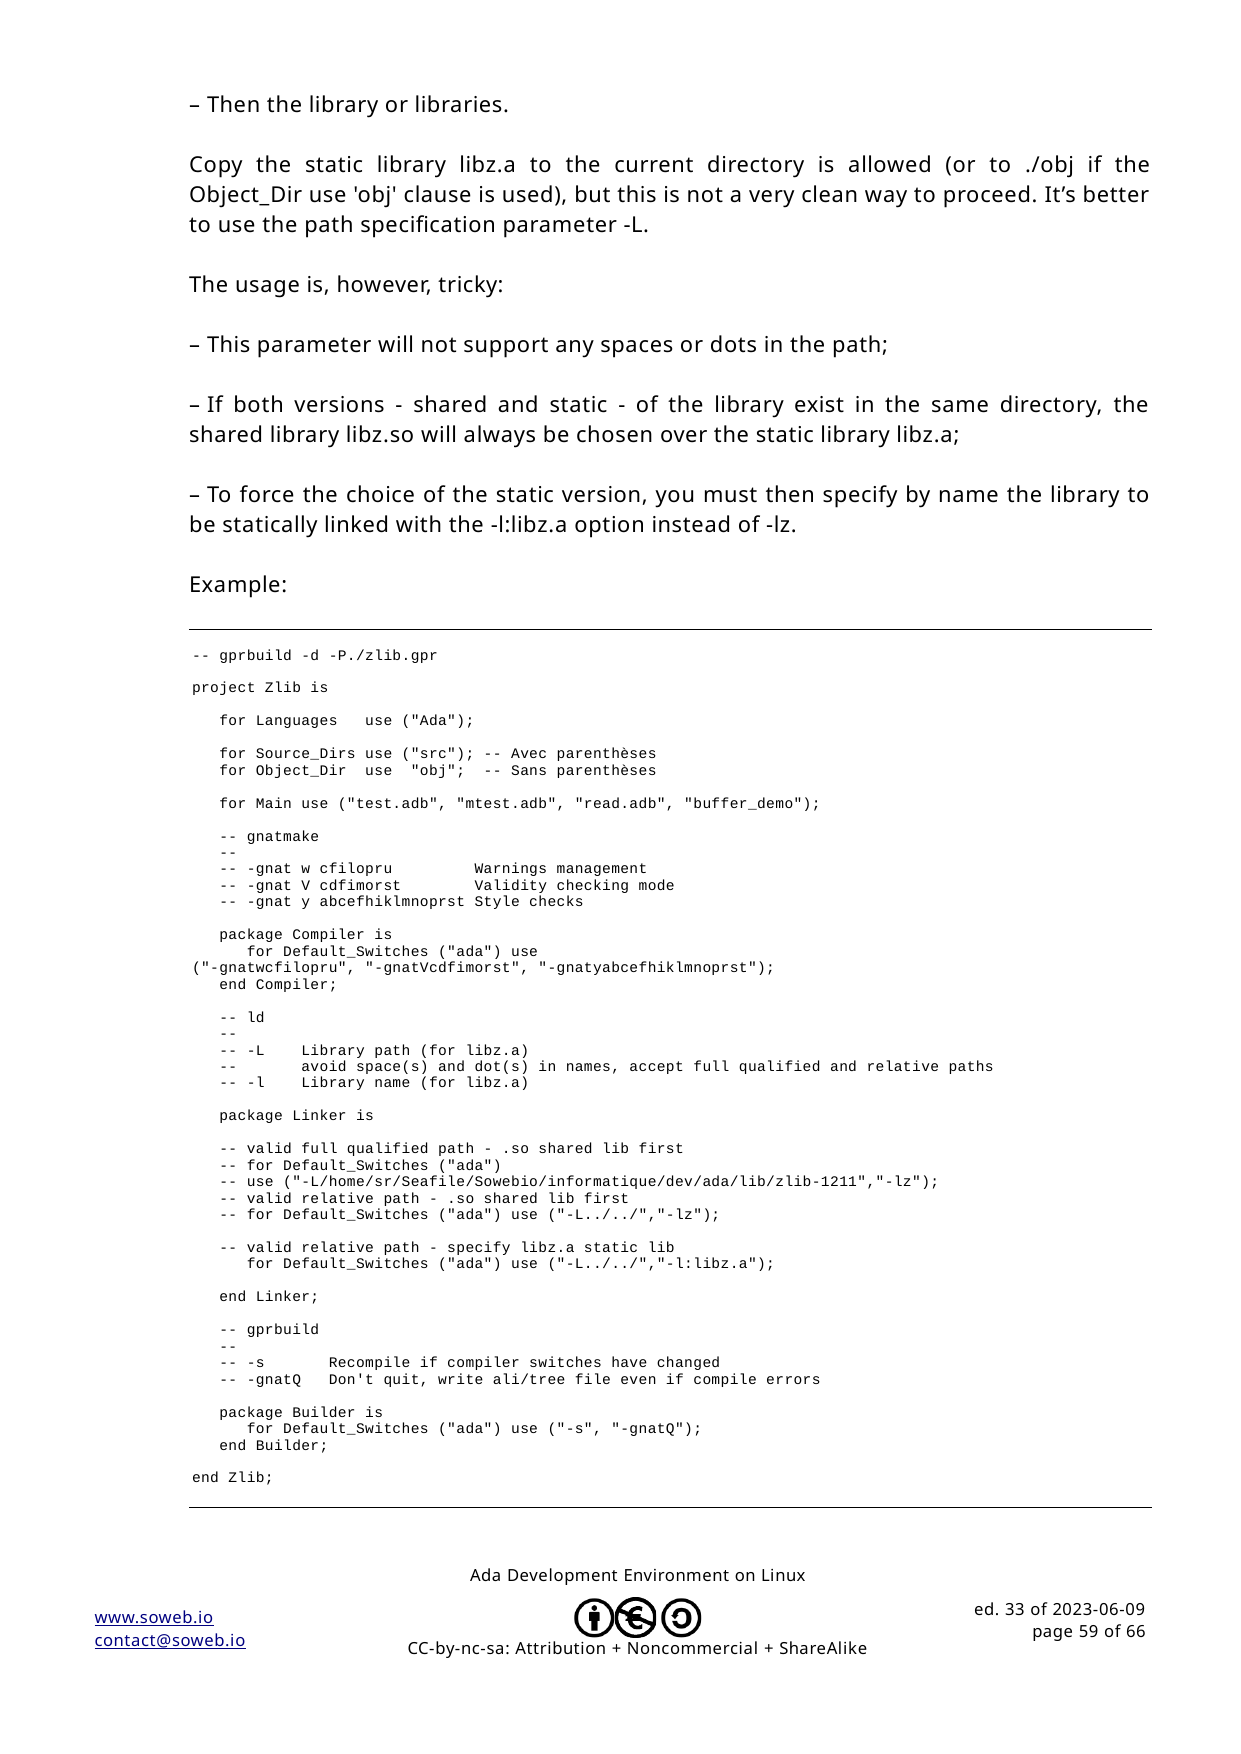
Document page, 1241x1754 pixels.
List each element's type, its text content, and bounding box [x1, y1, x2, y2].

picture [573, 1597, 657, 1638]
list ("-gnatwcfilopru", "-gnatVcdfimorst", "-gnatyabcefhiklmnoprst"); [189, 958, 1152, 974]
text – To force the choice of the static version, you must then specify by name the library to be statically linked with the -l:libz.a option instead of -lz. [189, 478, 1152, 538]
list -- for Default_Switches ("ada") use ("-L../../","-lz"); [189, 1204, 1152, 1224]
list package Linker is [189, 1106, 1152, 1125]
list end Linker; [189, 1287, 1152, 1306]
list -- -s Recompile if compiler switches have changed [189, 1353, 1152, 1369]
list -- -l Library name (for libz.a) [189, 1073, 1152, 1092]
list for Main use ("test.adb", "mtest.adb", "read.adb", "buffer_demo"); [189, 793, 1152, 813]
list -- -L Library path (for libz.a) -- avoid space(s) and dot(s) in names, accept full qualified and relative paths [189, 1040, 1152, 1073]
list -- valid relative path - specify libz.a static lib [189, 1237, 1152, 1254]
list -- -gnat w cfilopru Warnings management [189, 859, 1152, 875]
list -- gprbuild -d -P./zlib.gpr [189, 630, 1152, 664]
list -- -gnatQ Don't quit, write ali/tree file even if compile errors [189, 1369, 1152, 1389]
list -- gprbuild [189, 1320, 1152, 1336]
list -- [189, 1023, 1152, 1040]
list package Compiler is [189, 925, 1152, 941]
list -- -gnat y abcefhiklmnoprst Style checks [189, 892, 1152, 911]
list package Builder is [189, 1402, 1152, 1418]
list for Source_Dirs use ("src"); -- Avec parenthèses [189, 744, 1152, 760]
list end Builder; [189, 1435, 1152, 1454]
text – This parameter will not support any spaces or dots in the path; [189, 328, 1152, 358]
text The usage is, however, tricky: [189, 268, 1152, 298]
text – Then the library or libraries. [189, 88, 1152, 118]
list end Zlib; [189, 1468, 1152, 1507]
list project Zlib is [189, 678, 1152, 697]
list for Default_Switches ("ada") use ("-s", "-gnatQ"); [189, 1418, 1152, 1435]
list -- valid relative path - .so shared lib first [189, 1188, 1152, 1204]
list -- [189, 1336, 1152, 1353]
list -- gnatmake [189, 826, 1152, 842]
list -- -gnat V cdfimorst Validity checking mode [189, 875, 1152, 892]
text Example: [189, 568, 1152, 598]
list end Compiler; [189, 974, 1152, 994]
text – If both versions - shared and static - of the library exist in the same directory, the shared library libz.so will always be chosen over the static library libz.a; [189, 388, 1152, 448]
text Copy the static library libz.a to the current directory is allowed (or to ./obj if the Object_Dir use 'obj' clause is used), but this is not a very clean way to proceed. It’s better to use the path specification parameter -L. [189, 148, 1152, 238]
list -- for Default_Switches ("ada") [189, 1155, 1152, 1172]
list for Default_Switches ("ada") use [189, 941, 1152, 958]
list -- [189, 842, 1152, 859]
list -- ld [189, 1007, 1152, 1023]
picture [660, 1597, 702, 1638]
list for Default_Switches ("ada") use ("-L../../","-l:libz.a"); [189, 1254, 1152, 1273]
list for Languages use ("Ada"); [189, 711, 1152, 730]
list -- valid full qualified path - .so shared lib first [189, 1139, 1152, 1155]
list for Object_Dir use "obj"; -- Sans parenthèses [189, 760, 1152, 780]
list -- use ("-L/home/sr/Seafile/Sowebio/informatique/dev/ada/lib/zlib-1211","-lz"); [189, 1172, 1152, 1188]
